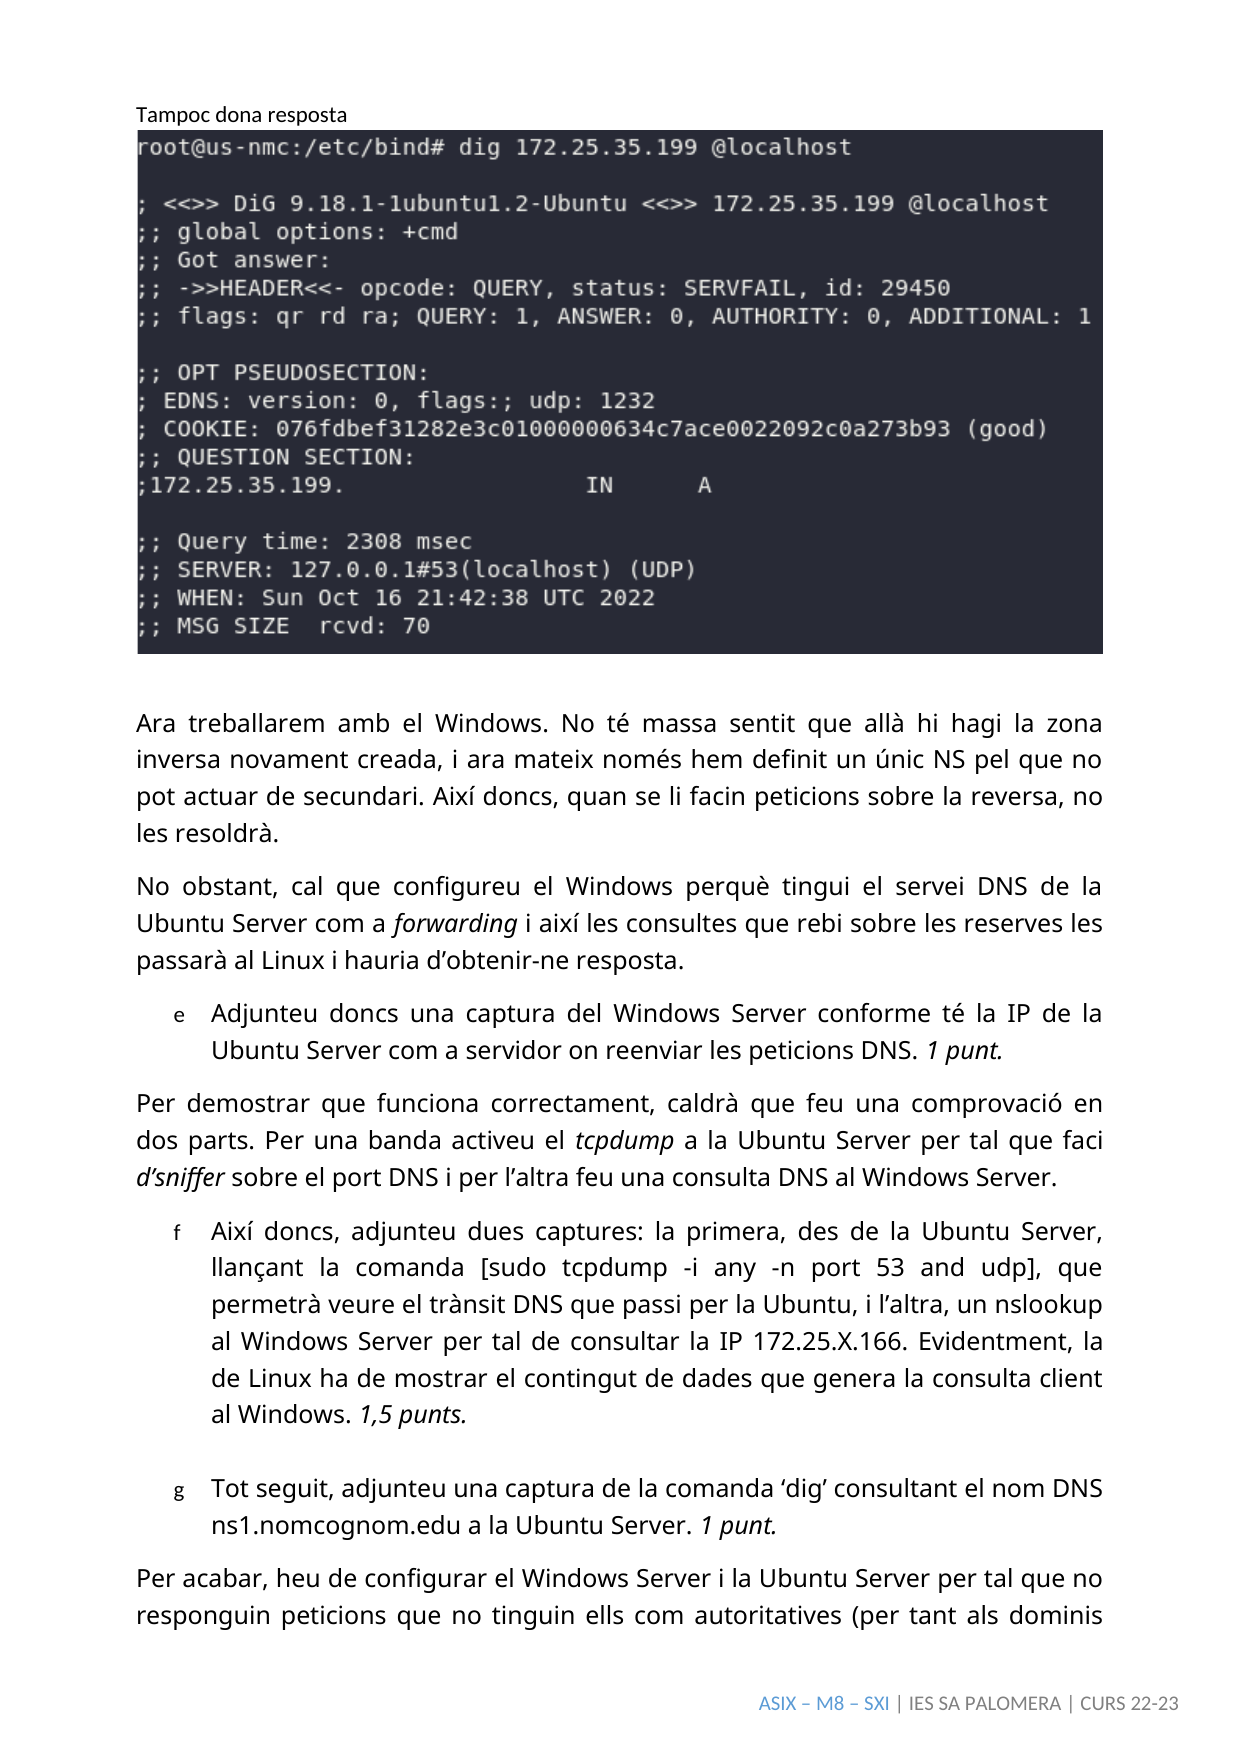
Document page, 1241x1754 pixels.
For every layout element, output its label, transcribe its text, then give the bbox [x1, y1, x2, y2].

text Ara treballarem amb el Windows. No té massa sentit que allà hi hagi la zona inversa novament creada, i ara mateix només hem definit un únic NS pel que no pot actuar de secundari. Així doncs, quan se li facin peticions sobre la reversa, no les resoldrà. [136, 705, 1104, 849]
text Per acabar, heu de configurar el Windows Server i la Ubuntu Server per tal que no responguin peticions que no tinguin ells com autoritatives (per tant als dominis [136, 1561, 1104, 1632]
list Així doncs, adjunteu dues captures: la primera, des de la Ubuntu Server, llançant la comanda [sudo tcpdump -i any -n port 53 and udp], que permetrà veure el trànsit DNS que passi per la Ubuntu, i l’altra, un nslookup al Windows Server per tal de consultar la IP 172.25.X.166. Evidentment, la de Linux ha de mostrar el contingut de dades que genera la consulta client al Windows. 1,5 punts. [173, 1213, 1104, 1431]
list Tampoc dona resposta [136, 100, 1104, 128]
list Adjunteu doncs una captura del Windows Server conforme té la IP de la Ubuntu Server com a servidor on reenviar les peticions DNS. 1 punt. [173, 996, 1104, 1067]
text Per demostrar que funciona correctament, caldrà que feu una comprovació en dos parts. Per una banda activeu el tcpdump a la Ubuntu Server per tal que faci d’sniffer sobre el port DNS i per l’altra feu una consulta DNS al Windows Server. [136, 1086, 1104, 1194]
text No obstant, cal que configureu el Windows perquè tingui el servei DNS de la Ubuntu Server com a forwarding i així les consultes que rebi sobre les reserves les passarà al Linux i hauria d’obtenir-ne resposta. [136, 869, 1104, 977]
list Tot seguit, adjunteu una captura de la comanda ‘dig’ consultant el nom DNS ns1.nomcognom.edu a la Ubuntu Server. 1 punt. [173, 1471, 1104, 1541]
picture [137, 130, 1103, 654]
